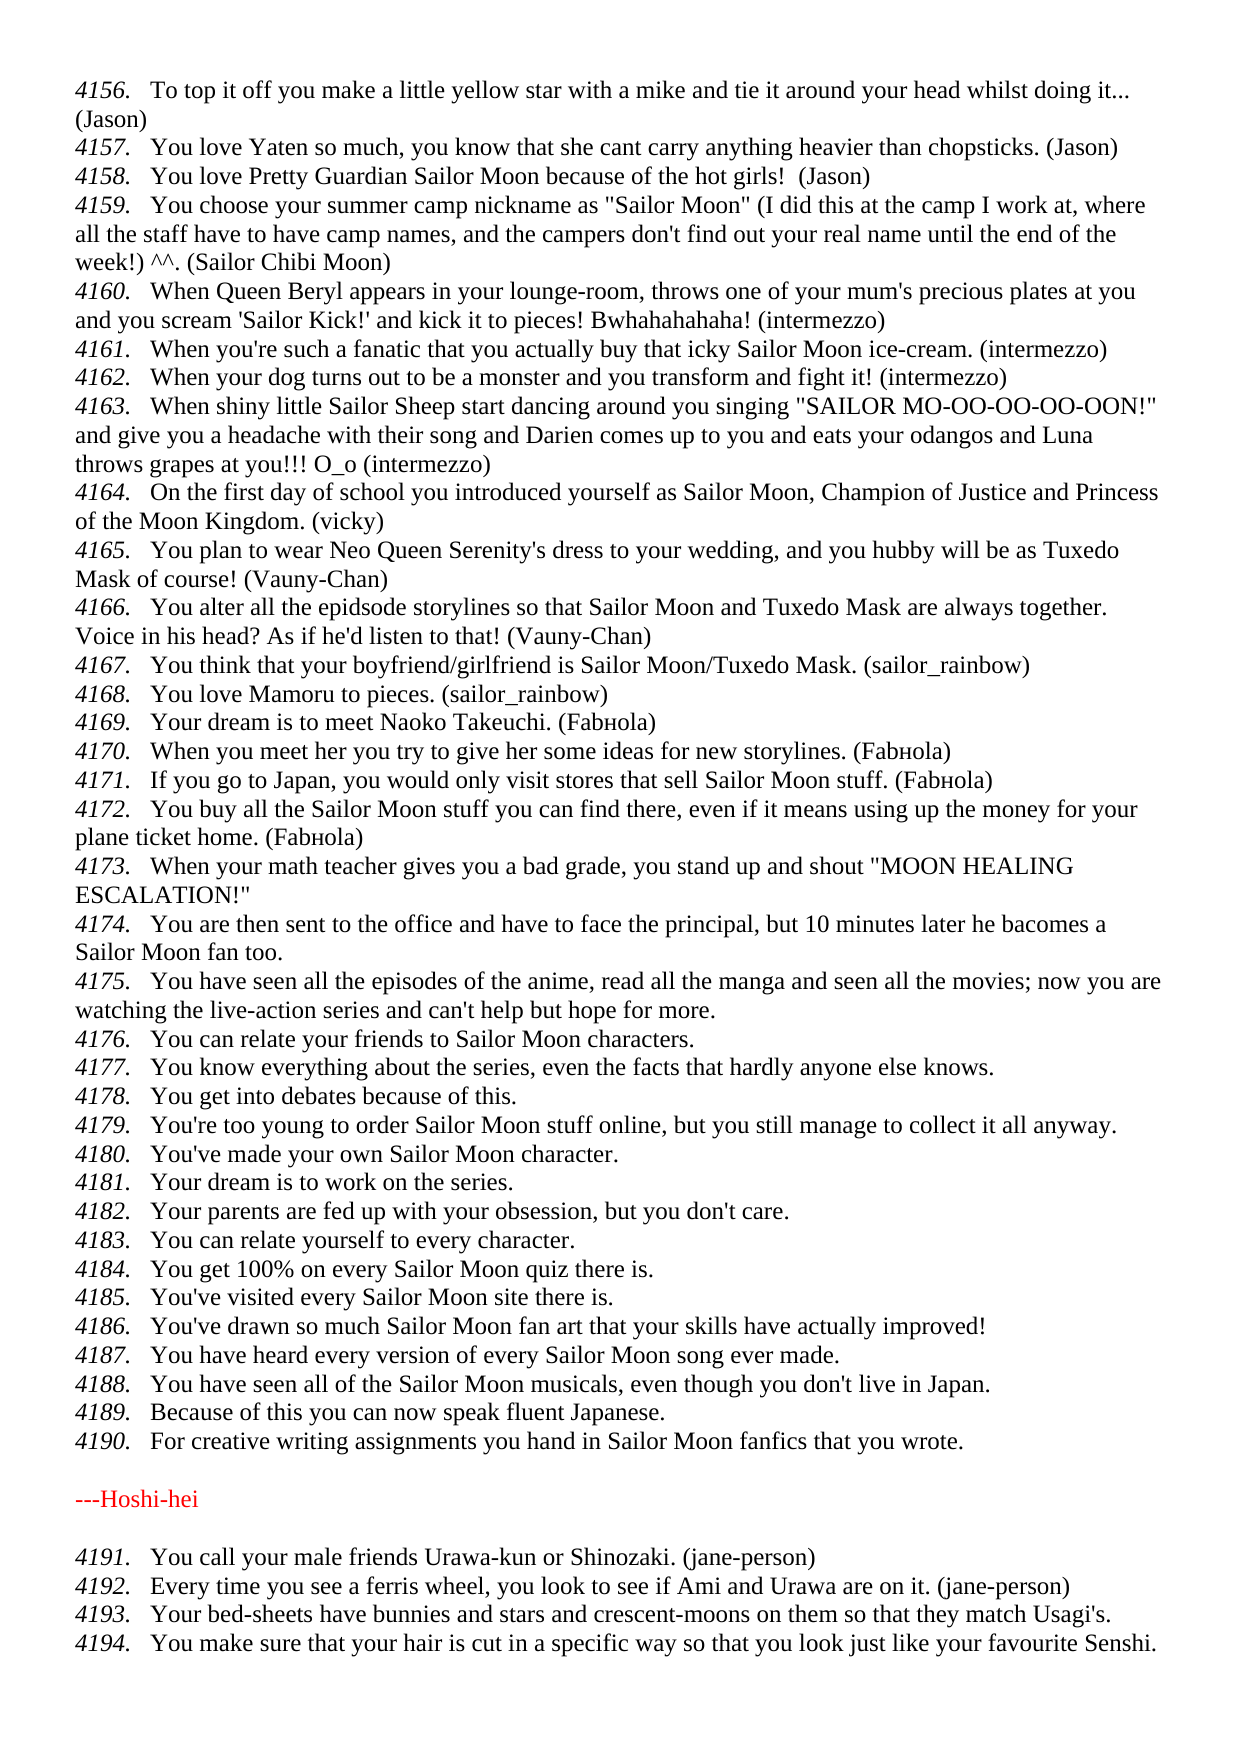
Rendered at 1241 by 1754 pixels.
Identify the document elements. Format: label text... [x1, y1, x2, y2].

list You choose your summer camp nickname as "Sailor Moon" (I did this at the camp I work at, where all the staff have to have camp names, and the campers don't find out your real name until the end of the week!) ^^. (Sailor Chibi Moon) [75, 190, 1165, 276]
list You have seen all of the Sailor Moon musicals, even though you don't live in Japan. [75, 1369, 1165, 1397]
list Your bed-sheets have bunnies and stars and crescent-moons on them so that they match Usagi's. [75, 1599, 1165, 1628]
list When your dog turns out to be a monster and you transform and fight it! (intermezzo) [75, 362, 1165, 391]
list You've drawn so much Sailor Moon fan art that your skills have actually improved! [75, 1311, 1165, 1340]
list You alter all the epidsode storylines so that Sailor Moon and Tuxedo Mask are always together. Voice in his head? As if he'd listen to that! (Vauny-Chan) [75, 592, 1165, 650]
list You love Yaten so much, you know that she cant carry anything heavier than chopsticks. (Jason) [75, 132, 1165, 161]
list Your dream is to meet Naoko Takeuchi. (Fabнola) [75, 707, 1165, 736]
list When your math teacher gives you a bad grade, you stand up and shout "MOON HEALING ESCALATION!" [75, 851, 1165, 909]
list Every time you see a ferris wheel, you look to see if Ami and Urawa are on it. (jane-person) [75, 1571, 1165, 1599]
list You buy all the Sailor Moon stuff you can find there, even if it means using up the money for your plane ticket home. (Fabнola) [75, 794, 1165, 851]
list When shiny little Sailor Sheep start dancing around you singing "SAILOR MO-OO-OO-OO-OON!" and give you a headache with their song and Darien comes up to you and eats your odangos and Luna throws grapes at you!!! O_o (intermezzo) [75, 391, 1165, 477]
list You have heard every version of every Sailor Moon song ever made. [75, 1340, 1165, 1369]
list You make sure that your hair is cut in a specific way so that you look just like your favourite Senshi. [75, 1628, 1165, 1657]
text ---Hoshi-hei [75, 1484, 1165, 1513]
list You have seen all the episodes of the anime, read all the manga and seen all the movies; now you are watching the live-action series and can't help but hope for more. [75, 966, 1165, 1024]
list You call your male friends Urawa-kun or Shinozaki. (jane-person) [75, 1542, 1165, 1571]
list You can relate your friends to Sailor Moon characters. [75, 1024, 1165, 1052]
list You are then sent to the office and have to face the principal, but 10 minutes later he bacomes a Sailor Moon fan too. [75, 909, 1165, 966]
list You've made your own Sailor Moon character. [75, 1139, 1165, 1167]
list You love Mamoru to pieces. (sailor_rainbow) [75, 679, 1165, 707]
list When you're such a fanatic that you actually buy that icky Sailor Moon ice-cream. (intermezzo) [75, 334, 1165, 362]
list You love Pretty Guardian Sailor Moon because of the hot girls! (Jason) [75, 161, 1165, 190]
list You think that your boyfriend/girlfriend is Sailor Moon/Tuxedo Mask. (sailor_rainbow) [75, 650, 1165, 679]
list For creative writing assignments you hand in Sailor Moon fanfics that you wrote. [75, 1426, 1165, 1455]
list You get 100% on every Sailor Moon quiz there is. [75, 1254, 1165, 1282]
list Your parents are fed up with your obsession, but you don't care. [75, 1196, 1165, 1225]
list You get into debates because of this. [75, 1081, 1165, 1110]
list To top it off you make a little yellow star with a mike and tie it around your head whilst doing it... (Jason) [75, 75, 1165, 132]
list You've visited every Sailor Moon site there is. [75, 1282, 1165, 1311]
list You plan to wear Neo Queen Serenity's dress to your wedding, and you hubby will be as Tuxedo Mask of course! (Vauny-Chan) [75, 535, 1165, 592]
list You can relate yourself to every character. [75, 1225, 1165, 1254]
list If you go to Japan, you would only visit stores that sell Sailor Moon stuff. (Fabнola) [75, 765, 1165, 794]
list Your dream is to work on the series. [75, 1167, 1165, 1196]
list On the first day of school you introduced yourself as Sailor Moon, Champion of Justice and Princess of the Moon Kingdom. (vicky) [75, 477, 1165, 535]
list When Queen Beryl appears in your lounge-room, throws one of your mum's precious plates at you and you scream 'Sailor Kick!' and kick it to pieces! Bwhahahahaha! (intermezzo) [75, 276, 1165, 334]
list Because of this you can now speak fluent Japanese. [75, 1397, 1165, 1426]
list You're too young to order Sailor Moon stuff online, but you still manage to collect it all anyway. [75, 1110, 1165, 1139]
list You know everything about the series, even the facts that hardly anyone else knows. [75, 1052, 1165, 1081]
list When you meet her you try to give her some ideas for new storylines. (Fabнola) [75, 736, 1165, 765]
